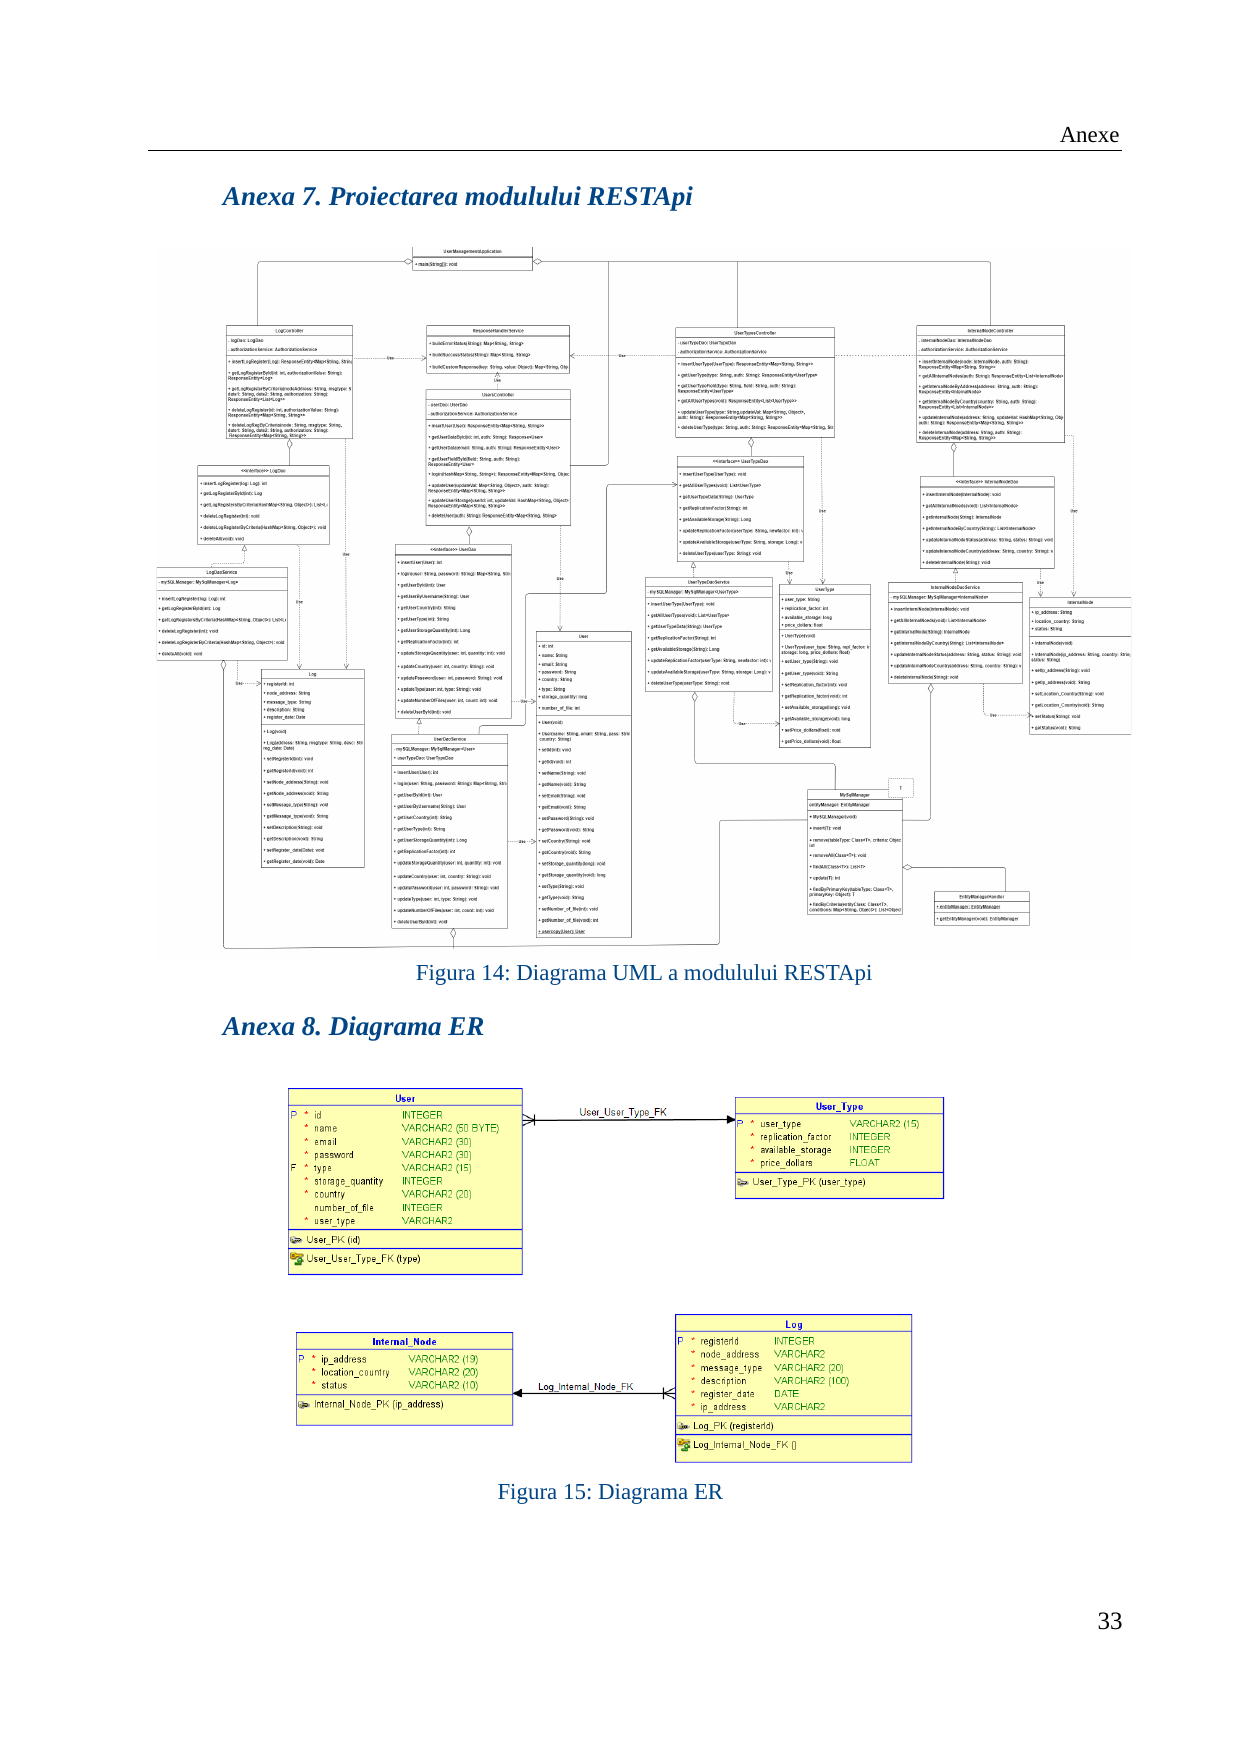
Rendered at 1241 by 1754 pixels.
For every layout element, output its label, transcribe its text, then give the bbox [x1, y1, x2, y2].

picture [156, 247, 1132, 959]
subtitle Anexa 8. Diagrama ER [56, 985, 1232, 1041]
subtitle Anexa 7. Proiectarea modulului RESTApi [223, 180, 1122, 211]
picture [260, 1066, 961, 1478]
text Figura 14: Diagrama UML a modulului RESTApi [56, 959, 1232, 985]
subtitle [223, 236, 1122, 247]
text Figura 15: Diagrama ER [260, 1478, 960, 1504]
